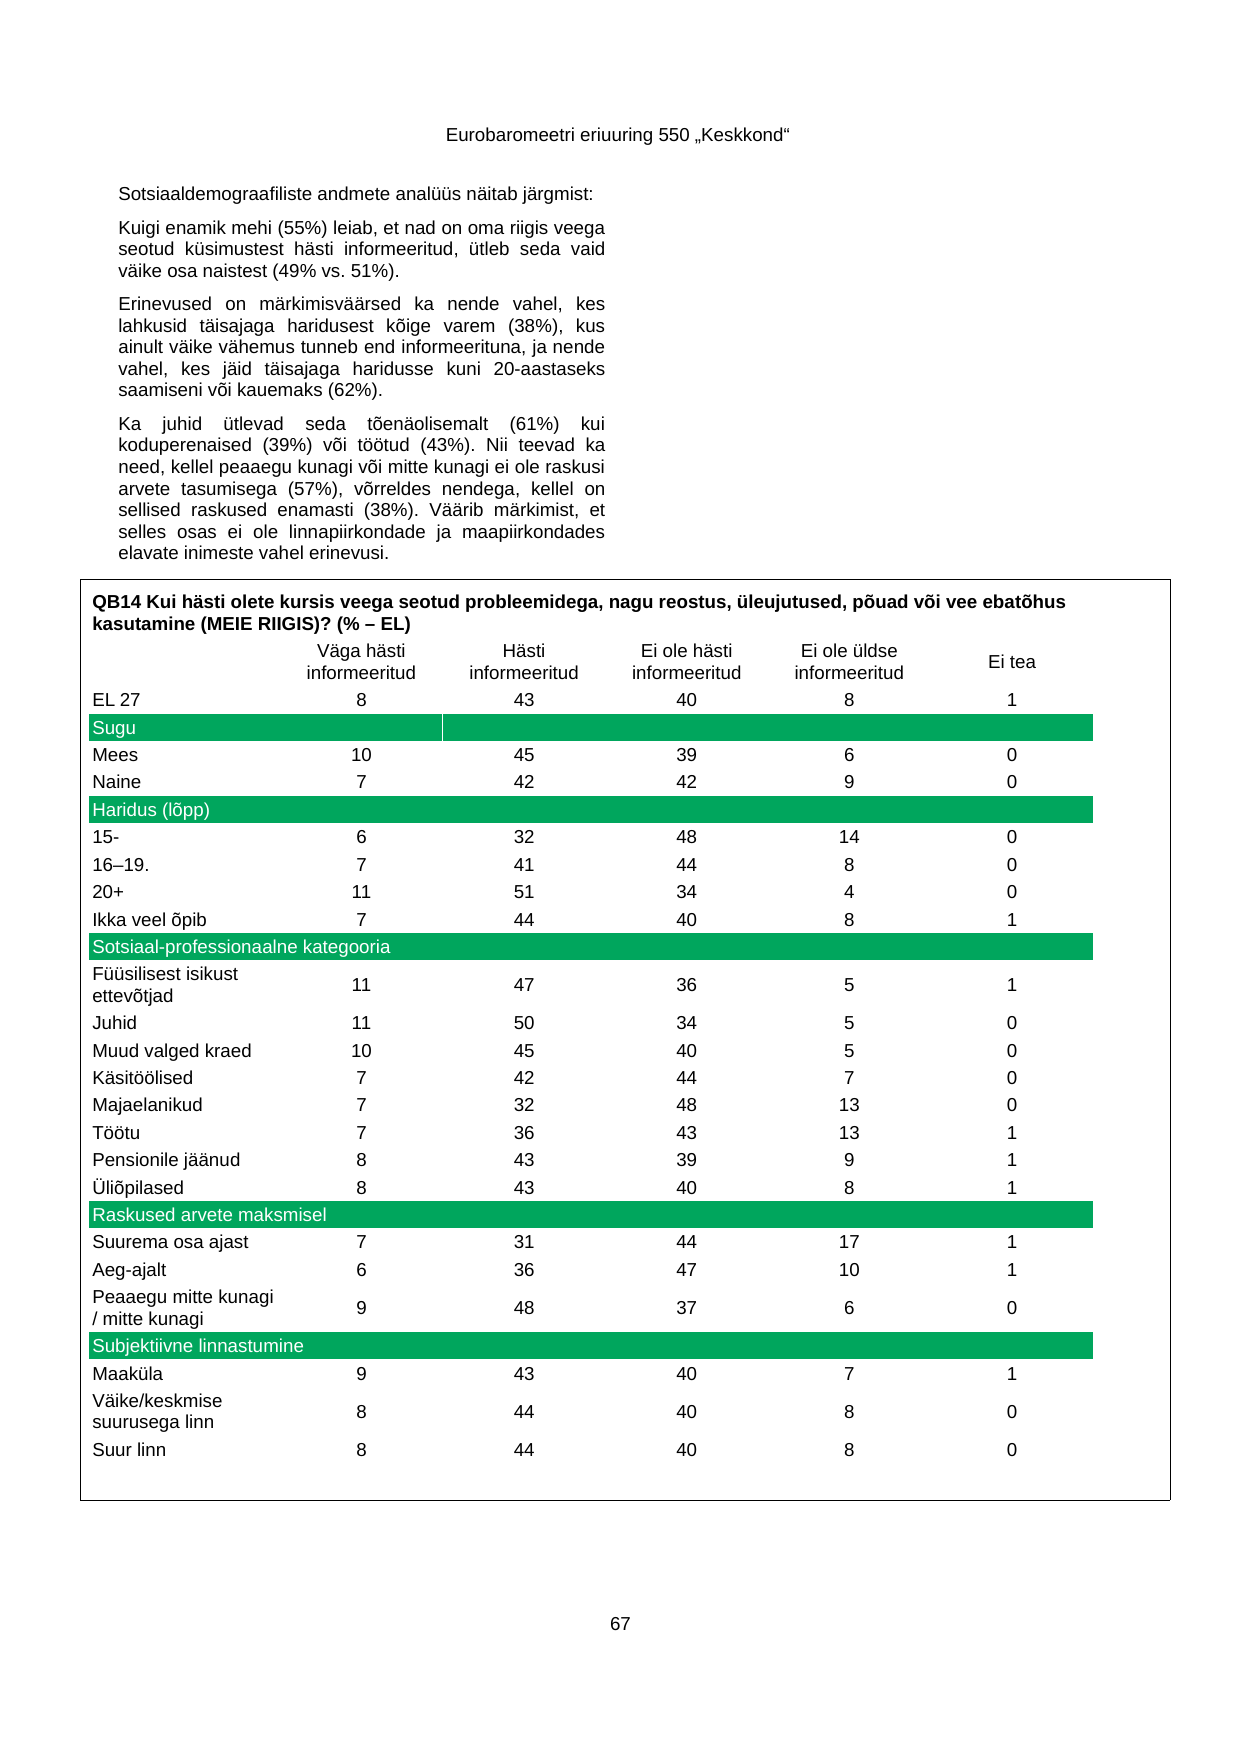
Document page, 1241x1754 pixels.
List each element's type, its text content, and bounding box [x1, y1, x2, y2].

table_cell 1 [930, 1174, 1093, 1201]
table_cell 0 [930, 1064, 1093, 1091]
table_cell 0 [930, 741, 1093, 768]
table_cell 7 [280, 1228, 442, 1256]
table_cell 8 [768, 851, 930, 878]
table_cell EL 27 [89, 686, 280, 714]
table_cell 43 [605, 1119, 768, 1146]
table_cell 1 [930, 1146, 1093, 1173]
table_cell 36 [443, 1119, 605, 1146]
table_cell 39 [605, 1146, 768, 1173]
table_cell [768, 933, 930, 960]
table_header QB14 Kui hästi olete kursis veega seotud probleemidega, nagu reostus, üleujutused, põuad või vee ebatõhus kasutamine (MEIE RIIGIS)? (% – EL) [89, 588, 1093, 637]
table_cell Ei tea [930, 637, 1093, 686]
table_cell 48 [443, 1283, 605, 1332]
table_cell 41 [443, 851, 605, 878]
table_cell 1 [930, 905, 1093, 933]
table_cell 48 [605, 823, 768, 851]
table_cell 8 [280, 1146, 442, 1173]
table_cell 9 [280, 1283, 442, 1332]
table_cell 44 [605, 1228, 768, 1256]
table_cell Aeg-ajalt [89, 1256, 280, 1283]
table_cell Haridus (lõpp) [89, 796, 768, 823]
table_cell 0 [930, 1387, 1093, 1436]
table_cell 5 [768, 960, 930, 1009]
table_cell 6 [280, 1256, 442, 1283]
table_cell [768, 714, 930, 741]
table_cell 0 [930, 1037, 1093, 1064]
table_cell 10 [280, 741, 442, 768]
table_cell Suur linn [89, 1436, 280, 1463]
table_cell [89, 637, 280, 686]
table_cell 44 [443, 905, 605, 933]
table_cell 47 [443, 960, 605, 1009]
table_cell 8 [280, 686, 442, 714]
table_cell 0 [930, 1009, 1093, 1037]
table_cell 51 [443, 878, 605, 905]
table_cell [443, 714, 605, 741]
table_cell 7 [280, 851, 442, 878]
table_cell [768, 1332, 930, 1359]
table_cell 0 [930, 1283, 1093, 1332]
table_cell Füüsilisest isikust ettevõtjad [89, 960, 280, 1009]
table_cell 40 [605, 1174, 768, 1201]
table_cell 42 [443, 769, 605, 796]
table_cell [930, 796, 1093, 823]
table_cell Ei ole hästi informeeritud [605, 637, 768, 686]
table_cell 13 [768, 1091, 930, 1119]
table_cell 48 [605, 1091, 768, 1119]
table_cell 8 [768, 1174, 930, 1201]
table_cell 37 [605, 1283, 768, 1332]
table_cell Raskused arvete maksmisel [89, 1201, 768, 1228]
table_cell 0 [930, 1436, 1093, 1463]
table_cell 43 [443, 1174, 605, 1201]
table_cell 11 [280, 878, 442, 905]
table_cell Üliõpilased [89, 1174, 280, 1201]
table_cell 0 [930, 1091, 1093, 1119]
table_cell 7 [280, 769, 442, 796]
table_cell 34 [605, 1009, 768, 1037]
table_cell 8 [280, 1387, 442, 1436]
table_cell 34 [605, 878, 768, 905]
table_cell 11 [280, 960, 442, 1009]
table_cell 8 [768, 905, 930, 933]
table_cell 36 [443, 1256, 605, 1283]
table_cell 7 [768, 1064, 930, 1091]
table_cell Hästi informeeritud [443, 637, 605, 686]
table_cell Töötu [89, 1119, 280, 1146]
table_cell [768, 1201, 930, 1228]
table_cell 42 [605, 769, 768, 796]
table_cell [605, 933, 768, 960]
table_cell Käsitöölised [89, 1064, 280, 1091]
table_cell 7 [280, 1064, 442, 1091]
table_cell [930, 1201, 1093, 1228]
table_cell 0 [930, 851, 1093, 878]
table_cell 5 [768, 1009, 930, 1037]
table_cell 5 [768, 1037, 930, 1064]
table_cell 9 [280, 1360, 442, 1387]
table_cell 1 [930, 1228, 1093, 1256]
table_cell Muud valged kraed [89, 1037, 280, 1064]
table_cell Subjektiivne linnastumine [89, 1332, 768, 1359]
text Erinevused on märkimisväärsed ka nende vahel, kes lahkusid täisajaga haridusest kõige varem (38%), kus ainult väike vähemus tunneb end informeerituna, ja nende vahel, kes jäid täisajaga haridusse kuni 20-aastaseks saamiseni või kauemaks (62%). [118, 293, 605, 401]
table_cell 6 [768, 741, 930, 768]
table_cell 50 [443, 1009, 605, 1037]
table_cell 7 [768, 1360, 930, 1387]
text Kuigi enamik mehi (55%) leiab, et nad on oma riigis veega seotud küsimustest hästi informeeritud, ütleb seda vaid väike osa naistest (49% vs. 51%). [118, 216, 605, 281]
table_cell 6 [768, 1283, 930, 1332]
table_cell 9 [768, 769, 930, 796]
table_cell 8 [280, 1436, 442, 1463]
table_cell 44 [443, 1387, 605, 1436]
table_cell 0 [930, 769, 1093, 796]
table_cell Sugu [89, 714, 280, 741]
table_cell 45 [443, 741, 605, 768]
table_cell 6 [280, 823, 442, 851]
table_cell 45 [443, 1037, 605, 1064]
table_cell Pensionile jäänud [89, 1146, 280, 1173]
table_cell 7 [280, 1091, 442, 1119]
table_cell 8 [768, 1387, 930, 1436]
table_cell Väike/keskmise suurusega linn [89, 1387, 280, 1436]
table_cell 8 [280, 1174, 442, 1201]
table_cell 40 [605, 1037, 768, 1064]
table_cell 10 [768, 1256, 930, 1283]
table_cell 14 [768, 823, 930, 851]
table_cell Ei ole üldse informeeritud [768, 637, 930, 686]
table_cell 17 [768, 1228, 930, 1256]
table_cell 4 [768, 878, 930, 905]
table_cell 39 [605, 741, 768, 768]
table_cell Naine [89, 769, 280, 796]
table_cell 11 [280, 1009, 442, 1037]
table_cell 20+ [89, 878, 280, 905]
table_cell 1 [930, 1360, 1093, 1387]
table_cell 44 [605, 1064, 768, 1091]
table_cell 7 [280, 1119, 442, 1146]
table_cell 1 [930, 1256, 1093, 1283]
table_cell 7 [280, 905, 442, 933]
table_cell Juhid [89, 1009, 280, 1037]
table_cell 31 [443, 1228, 605, 1256]
table_cell 43 [443, 1146, 605, 1173]
text Ka juhid ütlevad seda tõenäolisemalt (61%) kui koduperenaised (39%) või töötud (43%). Nii teevad ka need, kellel peaaegu kunagi või mitte kunagi ei ole raskusi arvete tasumisega (57%), võrreldes nendega, kellel on sellised raskused enamasti (38%). Väärib märkimist, et selles osas ei ole linnapiirkondade ja maapiirkondades elavate inimeste vahel erinevusi. [118, 413, 605, 564]
table_cell [930, 714, 1093, 741]
table_cell 40 [605, 686, 768, 714]
table_cell 13 [768, 1119, 930, 1146]
table_cell 0 [930, 823, 1093, 851]
table_cell 40 [605, 905, 768, 933]
table_cell Ikka veel õpib [89, 905, 280, 933]
table_cell 1 [930, 960, 1093, 1009]
table_cell 9 [768, 1146, 930, 1173]
table_cell 40 [605, 1387, 768, 1436]
table_cell 8 [768, 1436, 930, 1463]
table_cell 47 [605, 1256, 768, 1283]
table_cell Sotsiaal-professionaalne kategooria [89, 933, 605, 960]
table_cell 1 [930, 686, 1093, 714]
table_cell 36 [605, 960, 768, 1009]
text Sotsiaaldemograafiliste andmete analüüs näitab järgmist: [118, 183, 605, 204]
table_cell [605, 714, 768, 741]
table_cell 16–19. [89, 851, 280, 878]
table_cell 44 [443, 1436, 605, 1463]
table_cell 32 [443, 1091, 605, 1119]
table_cell 43 [443, 1360, 605, 1387]
table_cell Väga hästi informeeritud [280, 637, 442, 686]
table_cell Majaelanikud [89, 1091, 280, 1119]
table_cell 40 [605, 1436, 768, 1463]
table_cell Maaküla [89, 1360, 280, 1387]
table_cell 15- [89, 823, 280, 851]
table_cell 42 [443, 1064, 605, 1091]
table_cell 43 [443, 686, 605, 714]
table_cell [768, 796, 930, 823]
table_cell [280, 714, 442, 741]
table_cell 1 [930, 1119, 1093, 1146]
table_cell Suurema osa ajast [89, 1228, 280, 1256]
table_cell 40 [605, 1360, 768, 1387]
table_cell 44 [605, 851, 768, 878]
table_cell [930, 1332, 1093, 1359]
table_cell 10 [280, 1037, 442, 1064]
table_cell 32 [443, 823, 605, 851]
table_cell 8 [768, 686, 930, 714]
table_cell 0 [930, 878, 1093, 905]
table_cell [930, 933, 1093, 960]
table_cell Peaaegu mitte kunagi / mitte kunagi [89, 1283, 280, 1332]
table_cell Mees [89, 741, 280, 768]
